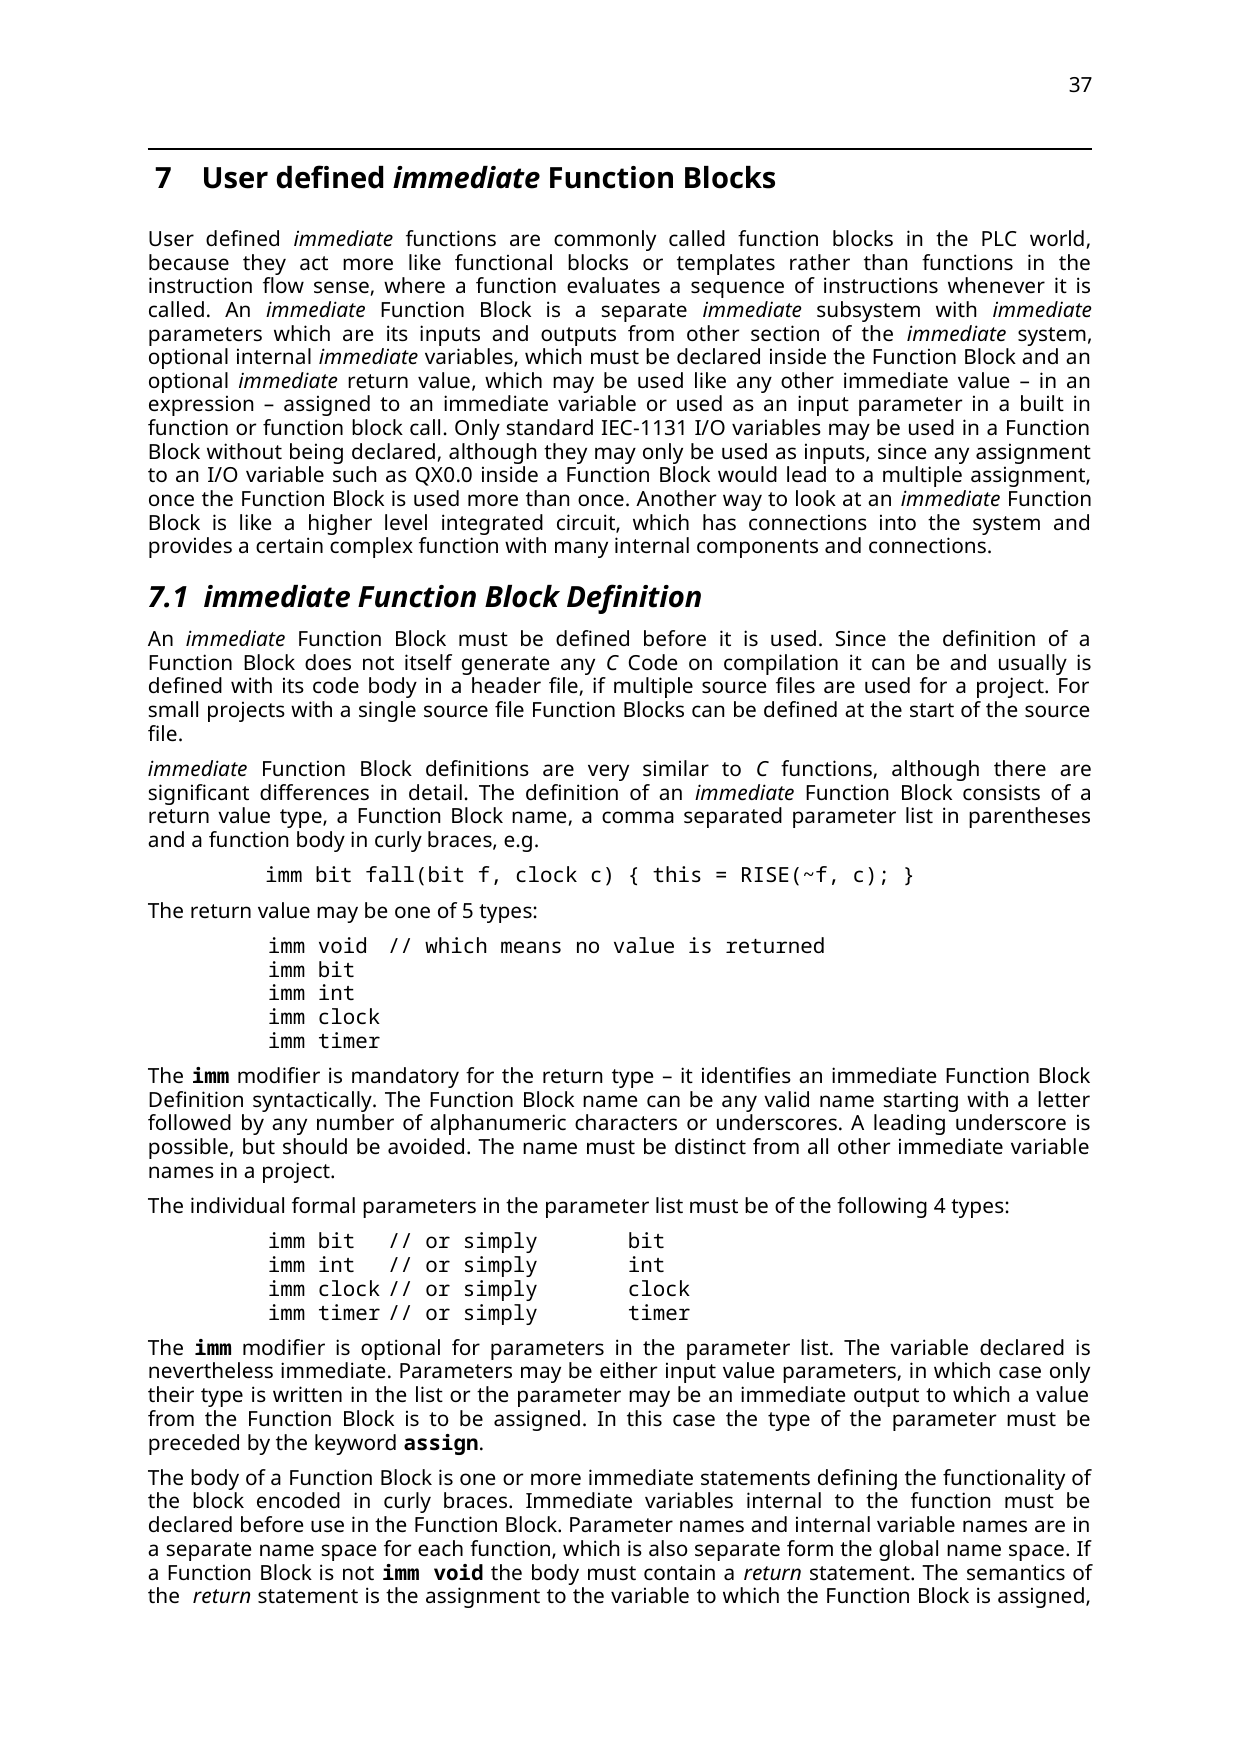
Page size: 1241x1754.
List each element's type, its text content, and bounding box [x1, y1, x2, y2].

text The imm modifier is mandatory for the return type – it identifies an immediate Function Block Definition syntactically. The Function Block name can be any valid name starting with a letter followed by any number of alphanumeric characters or underscores. A leading underscore is possible, but should be avoided. The name must be distinct from all other immediate variable names in a project. [148, 1065, 1092, 1183]
text The return value may be one of 5 types: [148, 899, 1092, 923]
text User defined immediate functions are commonly called function blocks in the PLC world, because they act more like functional blocks or templates rather than functions in the instruction flow sense, where a function evaluates a sequence of instructions whenever it is called. An immediate Function Block is a separate immediate subsystem with immediate parameters which are its inputs and outputs from other section of the immediate system, optional internal immediate variables, which must be declared inside the Function Block and an optional immediate return value, which may be used like any other immediate value – in an expression – assigned to an immediate variable or used as an input parameter in a built in function or function block call. Only standard IEC-1131 I/O variables may be used in a Function Block without being declared, although they may only be used as inputs, since any assignment to an I/O variable such as QX0.0 inside a Function Block would lead to a multiple assignment, once the Function Block is used more than once. Another way to look at an immediate Function Block is like a higher level integrated circuit, which has connections into the system and provides a certain complex function with many internal components and connections. [148, 227, 1092, 558]
text immediate Function Block definitions are very similar to C functions, although there are significant differences in detail. The definition of an immediate Function Block consists of a return value type, a Function Block name, a comma separated parameter list in parentheses and a function body in curly braces, e.g. [148, 757, 1092, 852]
text An immediate Function Block must be defined before it is used. Since the definition of a Function Block does not itself generate any C Code on compilation it can be and usually is defined with its code body in a header file, if multiple source files are used for a project. For small projects with a single source file Function Blocks can be defined at the start of the source file. [148, 627, 1092, 746]
text imm void // which means no value is returned imm bit imm int imm clock imm timer [268, 935, 1092, 1053]
text imm bit // or simply bit imm int // or simply int imm clock // or simply clock imm timer // or simply timer [268, 1230, 1092, 1325]
text The imm modifier is optional for parameters in the parameter list. The variable declared is nevertheless immediate. Parameters may be either input value parameters, in which case only their type is written in the list or the parameter may be an immediate output to which a value from the Function Block is to be assigned. In this case the type of the parameter must be preceded by the keyword assign. [148, 1336, 1092, 1455]
text The body of a Function Block is one or more immediate statements defining the functionality of the block encoded in curly braces. Immediate variables internal to the function must be declared before use in the Function Block. Parameter names and internal variable names are in a separate name space for each function, which is also separate form the global name space. If a Function Block is not imm void the body must contain a return statement. The semantics of the return statement is the assignment to the variable to which the Function Block is assigned, [148, 1466, 1092, 1608]
subtitle User defined immediate Function Blocks [148, 150, 1092, 204]
text imm bit fall(bit f, clock c) { this = RISE(~f, c); } [265, 864, 1092, 887]
subtitle immediate Function Block Definition [148, 576, 1092, 616]
text The individual formal parameters in the parameter list must be of the following 4 types: [148, 1195, 1092, 1218]
